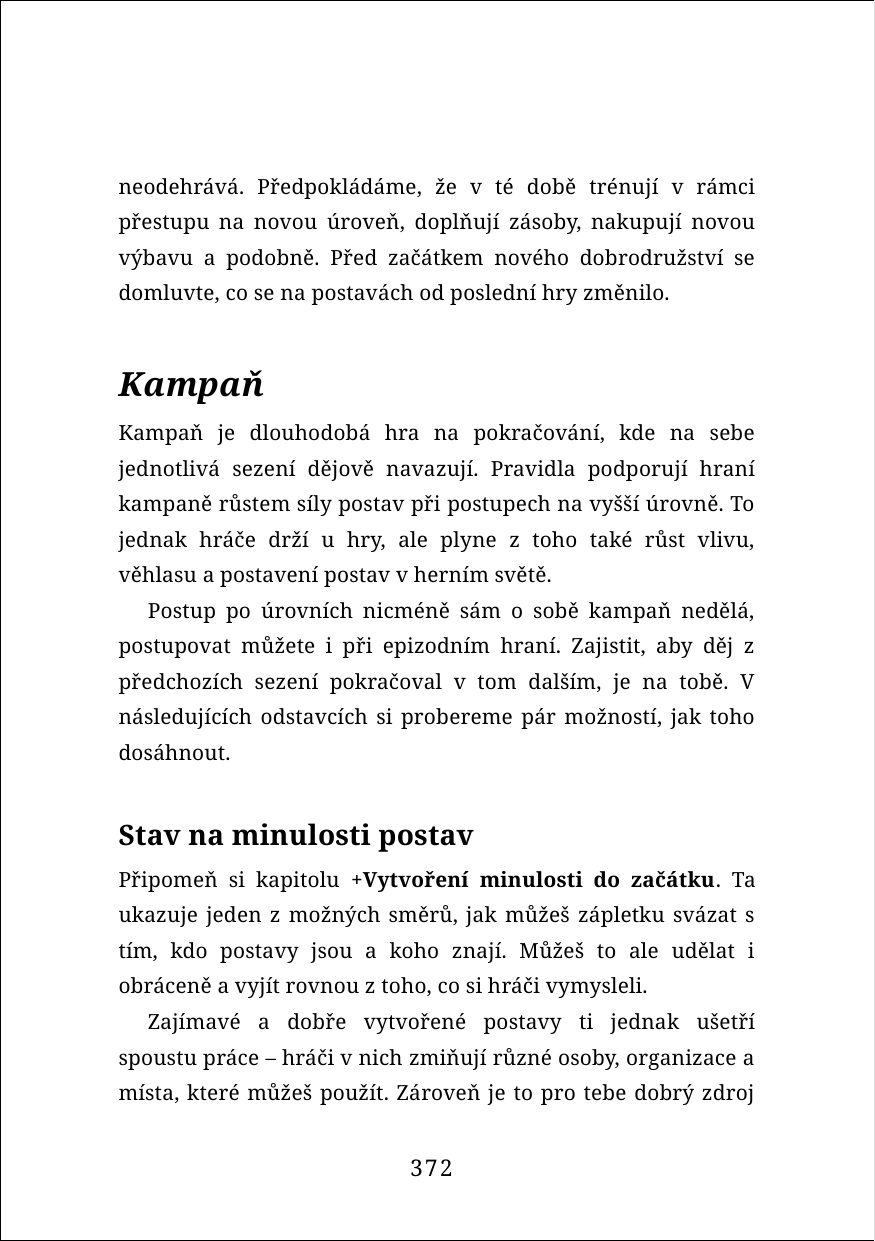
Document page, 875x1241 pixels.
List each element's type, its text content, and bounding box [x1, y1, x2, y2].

subtitle Stav na minulosti postav [118, 815, 756, 853]
text Připomeň si kapitolu +Vytvoření minulosti do začátku. Ta ukazuje jeden z možných směrů, jak můžeš zápletku svázat s tím, kdo postavy jsou a koho znají. Můžeš to ale udělat i obráceně a vyjít rovnou z toho, co si hráči vymysleli. Zajímavé a dobře vytvořené postavy ti jednak ušetří spoustu práce – hráči v nich zmiňují různé osoby, organizace a místa, které můžeš použít. Zároveň je to pro tebe dobrý zdroj [118, 865, 756, 1107]
subtitle Kampaň [118, 361, 756, 407]
text Kampaň je dlouhodobá hra na pokračování, kde na sebe jednotlivá sezení dějově navazují. Pravidla podporují hraní kampaně růstem síly postav při postupech na vyšší úrovně. To jednak hráče drží u hry, ale plyne z toho také růst vlivu, věhlasu a postavení postav v herním světě. Postup po úrovních nicméně sám o sobě kampaň nedělá, postupovat můžete i při epizodním hraní. Zajistit, aby děj z předchozích sezení pokračoval v tom dalším, je na tobě. V následujících odstavcích si probereme pár možností, jak toho dosáhnout. [118, 418, 756, 766]
text neodehrává. Předpokládáme, že v té době trénují v rámci přestupu na novou úroveň, doplňují zásoby, nakupují novou výbavu a podobně. Před začátkem nového dobrodružství se domluvte, co se na postavách od poslední hry změnilo. [118, 172, 756, 307]
